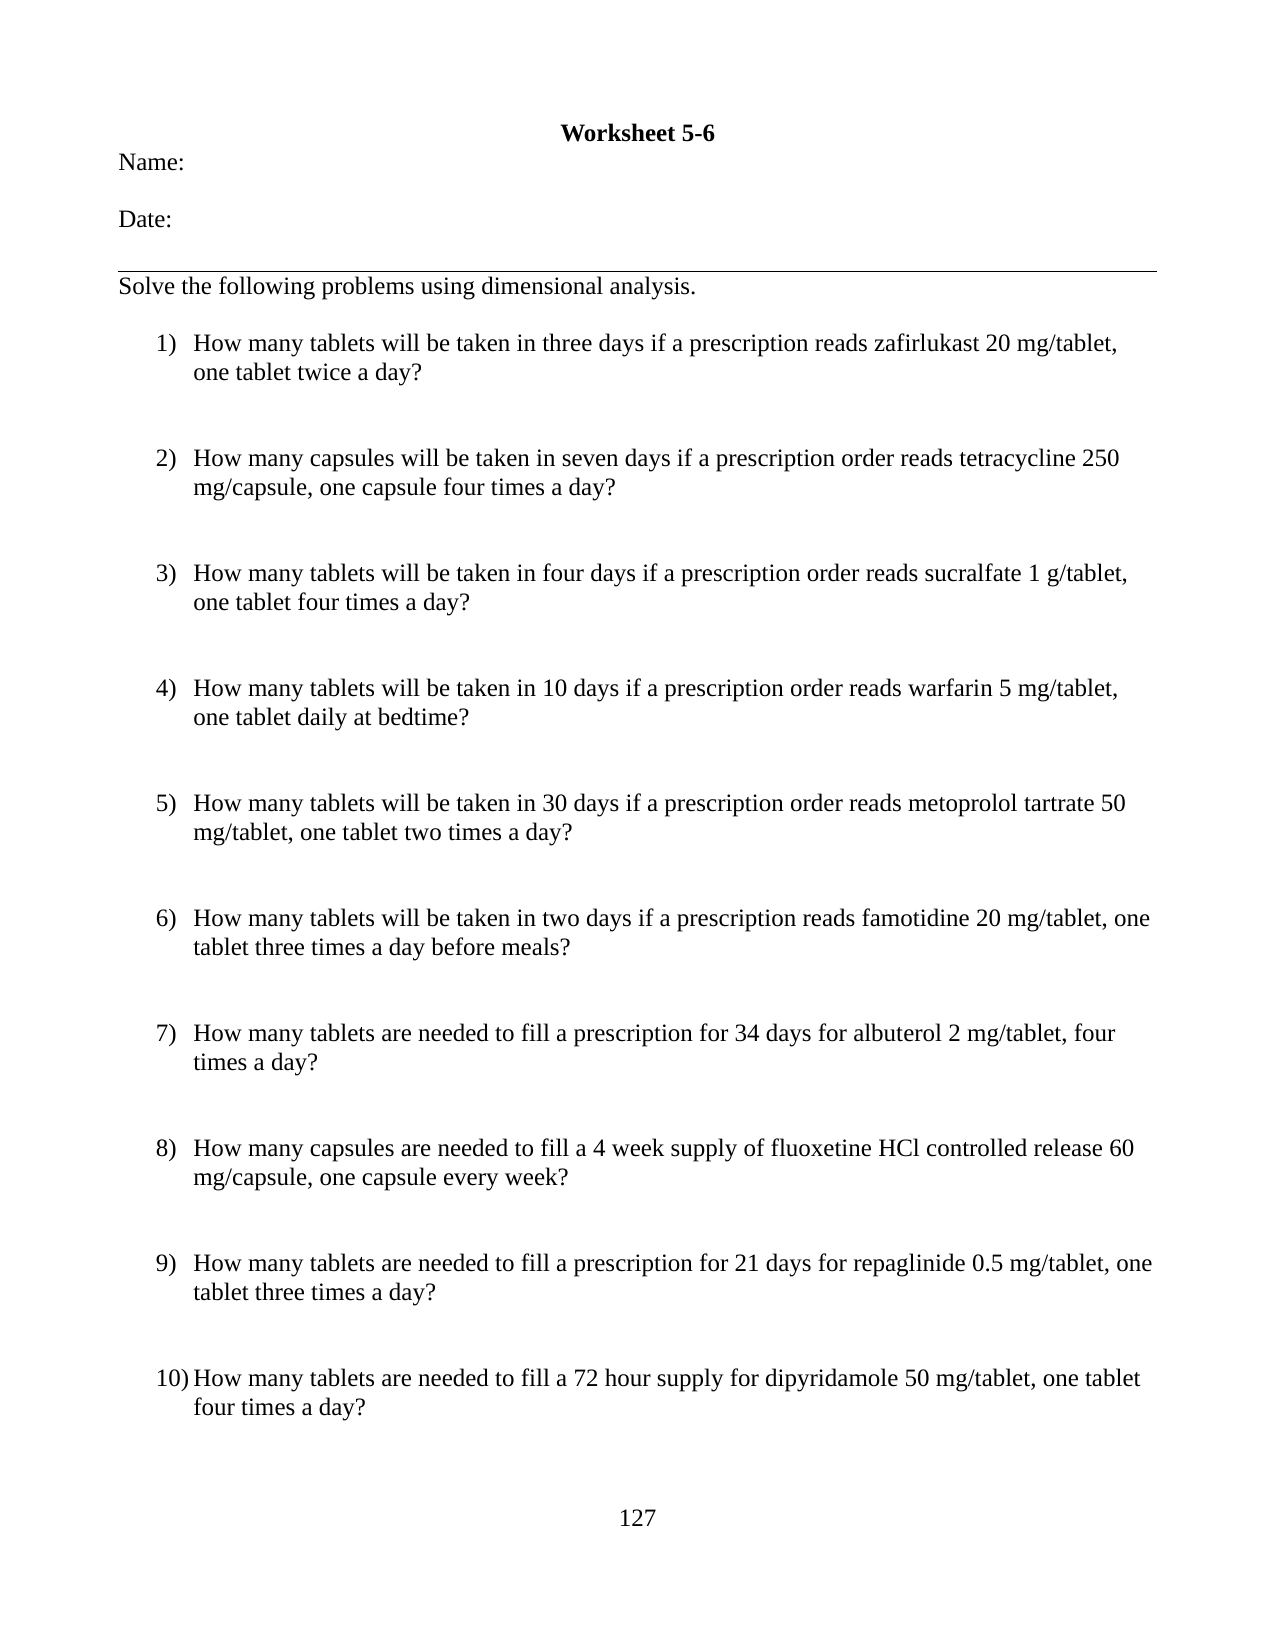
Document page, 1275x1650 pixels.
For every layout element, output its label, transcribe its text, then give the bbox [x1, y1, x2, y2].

text Solve the following problems using dimensional analysis. [118, 272, 1157, 299]
list How many tablets will be taken in two days if a prescription reads famotidine 20 mg/tablet, one tablet three times a day before meals? [156, 903, 1157, 961]
list How many tablets will be taken in 30 days if a prescription order reads metoprolol tartrate 50 mg/tablet, one tablet two times a day? [156, 788, 1157, 846]
list How many tablets are needed to fill a prescription for 21 days for repaglinide 0.5 mg/tablet, one tablet three times a day? [156, 1248, 1157, 1306]
text Date: [118, 204, 1157, 233]
text Worksheet 5-6 [118, 118, 1157, 147]
list How many tablets will be taken in 10 days if a prescription order reads warfarin 5 mg/tablet, one tablet daily at bedtime? [156, 673, 1157, 731]
list How many tablets are needed to fill a prescription for 34 days for albuterol 2 mg/tablet, four times a day? [156, 1018, 1157, 1076]
list How many capsules will be taken in seven days if a prescription order reads tetracycline 250 mg/capsule, one capsule four times a day? [156, 443, 1157, 501]
list How many tablets will be taken in four days if a prescription order reads sucralfate 1 g/tablet, one tablet four times a day? [156, 558, 1157, 616]
text Name: [118, 147, 1157, 176]
list How many capsules are needed to fill a 4 week supply of fluoxetine HCl controlled release 60 mg/capsule, one capsule every week? [156, 1133, 1157, 1191]
list How many tablets will be taken in three days if a prescription reads zafirlukast 20 mg/tablet, one tablet twice a day? [156, 328, 1157, 386]
list How many tablets are needed to fill a 72 hour supply for dipyridamole 50 mg/tablet, one tablet four times a day? [156, 1363, 1157, 1421]
